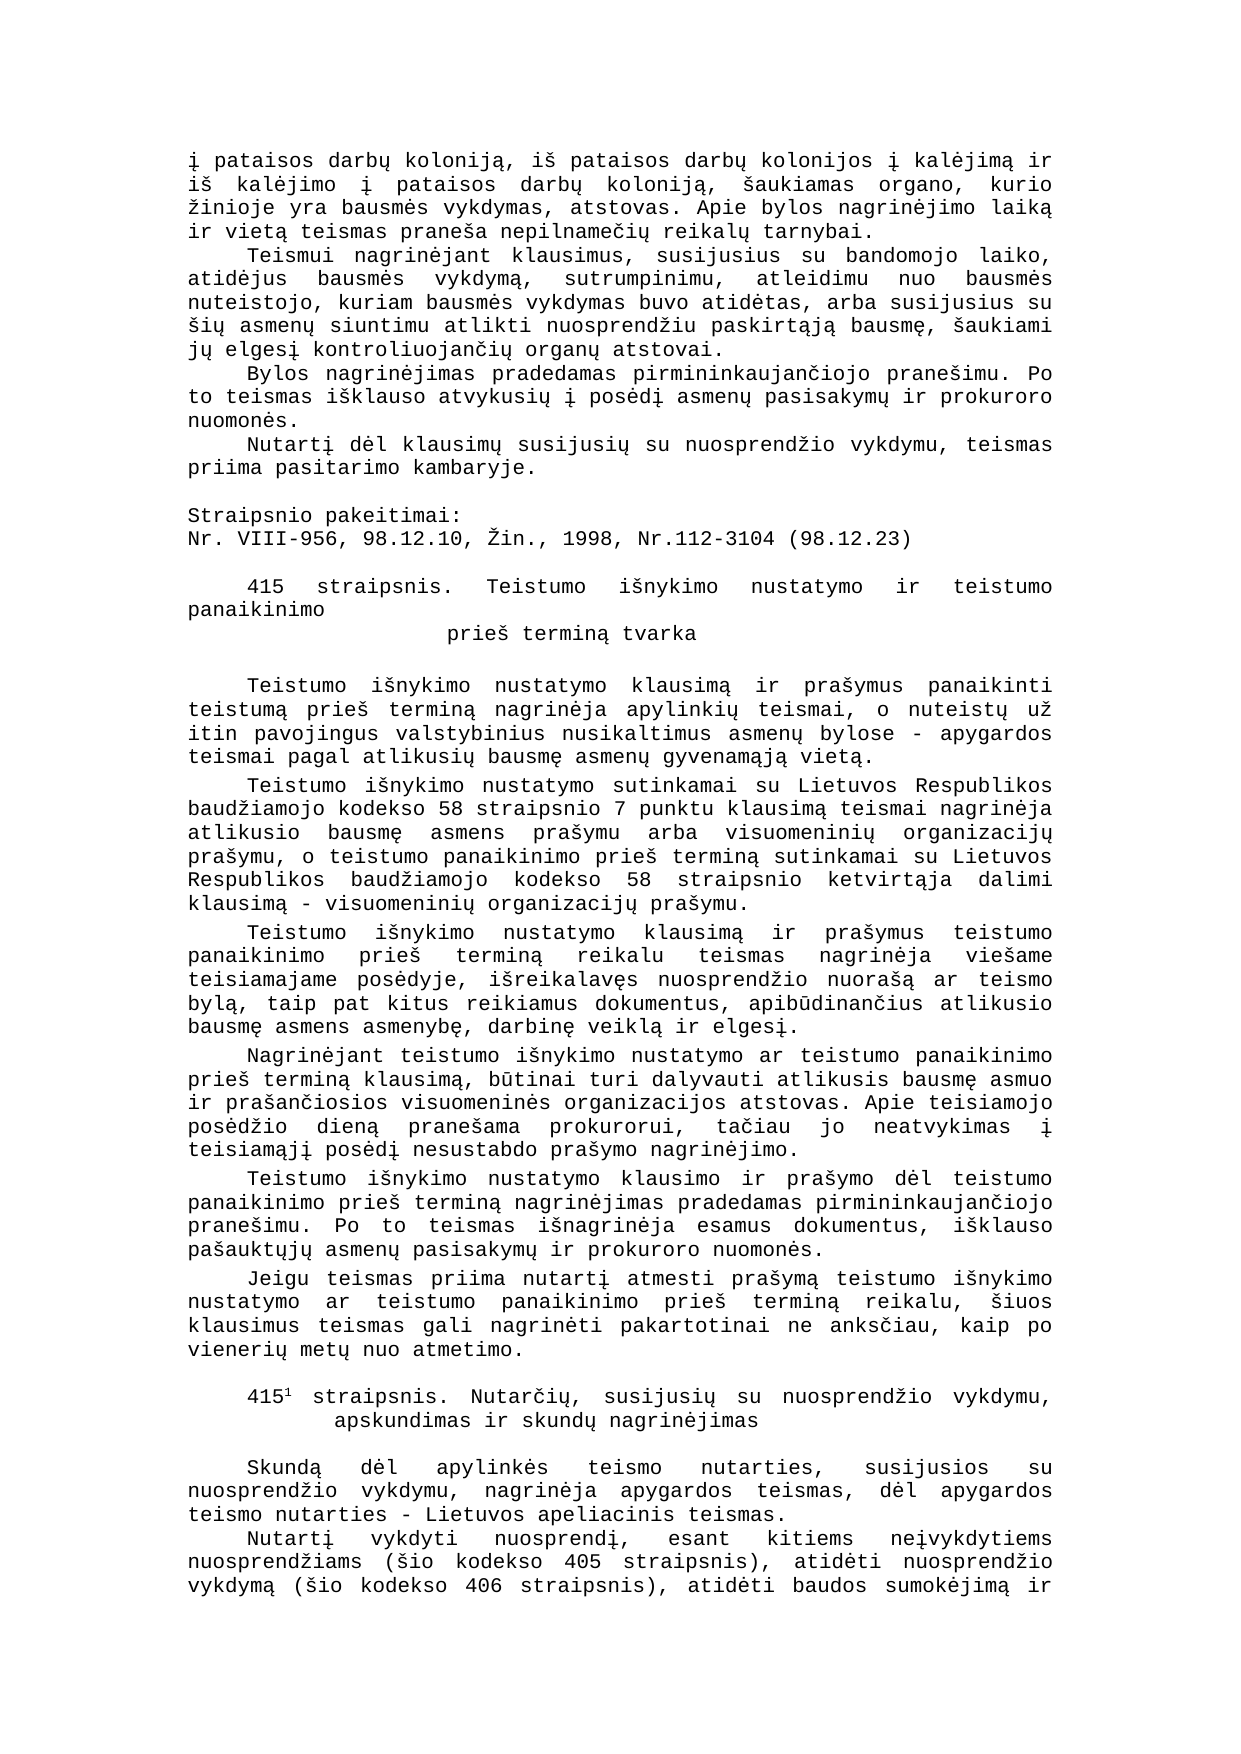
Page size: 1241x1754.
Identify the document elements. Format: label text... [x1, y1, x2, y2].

text Teistumo išnykimo nustatymo klausimo ir prašymo dėl teistumo panaikinimo prieš terminą nagrinėjimas pradedamas pirmininkaujančiojo pranešimu. Po to teismas išnagrinėja esamus dokumentus, išklauso pašauktųjų asmenų pasisakymų ir prokuroro nuomonės. [187, 1168, 1053, 1263]
text Bylos nagrinėjimas pradedamas pirmininkaujančiojo pranešimu. Po to teismas išklauso atvykusių į posėdį asmenų pasisakymų ir prokuroro nuomonės. [187, 363, 1053, 434]
text 415 straipsnis. Teistumo išnykimo nustatymo ir teistumo panaikinimo [187, 576, 1053, 623]
text 4151 straipsnis. Nutarčių, susijusių su nuosprendžio vykdymu, apskundimas ir skundų nagrinėjimas [247, 1386, 1053, 1433]
text Teistumo išnykimo nustatymo sutinkamai su Lietuvos Respublikos baudžiamojo kodekso 58 straipsnio 7 punktu klausimą teismai nagrinėja atlikusio bausmę asmens prašymu arba visuomeninių organizacijų prašymu, o teistumo panaikinimo prieš terminą sutinkamai su Lietuvos Respublikos baudžiamojo kodekso 58 straipsnio ketvirtąja dalimi klausimą - visuomeninių organizacijų prašymu. [187, 775, 1053, 917]
text prieš terminą tvarka [187, 623, 1053, 647]
text Nutartį dėl klausimų susijusių su nuosprendžio vykdymu, teismas priima pasitarimo kambaryje. [187, 434, 1053, 481]
text Straipsnio pakeitimai: [187, 505, 1053, 528]
text Jeigu teismas priima nutartį atmesti prašymą teistumo išnykimo nustatymo ar teistumo panaikinimo prieš terminą reikalu, šiuos klausimus teismas gali nagrinėti pakartotinai ne anksčiau, kaip po vienerių metų nuo atmetimo. [187, 1268, 1053, 1362]
text Nutartį vykdyti nuosprendį, esant kitiems neįvykdytiems nuosprendžiams (šio kodekso 405 straipsnis), atidėti nuosprendžio vykdymą (šio kodekso 406 straipsnis), atidėti baudos sumokėjimą ir [187, 1528, 1053, 1599]
text Nagrinėjant teistumo išnykimo nustatymo ar teistumo panaikinimo prieš terminą klausimą, būtinai turi dalyvauti atlikusis bausmę asmuo ir prašančiosios visuomeninės organizacijos atstovas. Apie teisiamojo posėdžio dieną pranešama prokurorui, tačiau jo neatvykimas į teisiamąjį posėdį nesustabdo prašymo nagrinėjimo. [187, 1045, 1053, 1163]
text Teismui nagrinėjant klausimus, susijusius su bandomojo laiko, atidėjus bausmės vykdymą, sutrumpinimu, atleidimu nuo bausmės nuteistojo, kuriam bausmės vykdymas buvo atidėtas, arba susijusius su šių asmenų siuntimu atlikti nuosprendžiu paskirtąją bausmę, šaukiami jų elgesį kontroliuojančių organų atstovai. [187, 244, 1053, 363]
text į pataisos darbų koloniją, iš pataisos darbų kolonijos į kalėjimą ir iš kalėjimo į pataisos darbų koloniją, šaukiamas organo, kurio žinioje yra bausmės vykdymas, atstovas. Apie bylos nagrinėjimo laiką ir vietą teismas praneša nepilnamečių reikalų tarnybai. [187, 150, 1053, 244]
text Skundą dėl apylinkės teismo nutarties, susijusios su nuosprendžio vykdymu, nagrinėja apygardos teismas, dėl apygardos teismo nutarties - Lietuvos apeliacinis teismas. [187, 1457, 1053, 1528]
text Teistumo išnykimo nustatymo klausimą ir prašymus teistumo panaikinimo prieš terminą reikalu teismas nagrinėja viešame teisiamajame posėdyje, išreikalavęs nuosprendžio nuorašą ar teismo bylą, taip pat kitus reikiamus dokumentus, apibūdinančius atlikusio bausmę asmens asmenybę, darbinę veiklą ir elgesį. [187, 922, 1053, 1040]
text Nr. VIII-956, 98.12.10, Žin., 1998, Nr.112-3104 (98.12.23) [187, 528, 1053, 552]
text Teistumo išnykimo nustatymo klausimą ir prašymus panaikinti teistumą prieš terminą nagrinėja apylinkių teismai, o nuteistų už itin pavojingus valstybinius nusikaltimus asmenų bylose - apygardos teismai pagal atlikusių bausmę asmenų gyvenamąją vietą. [187, 675, 1053, 770]
